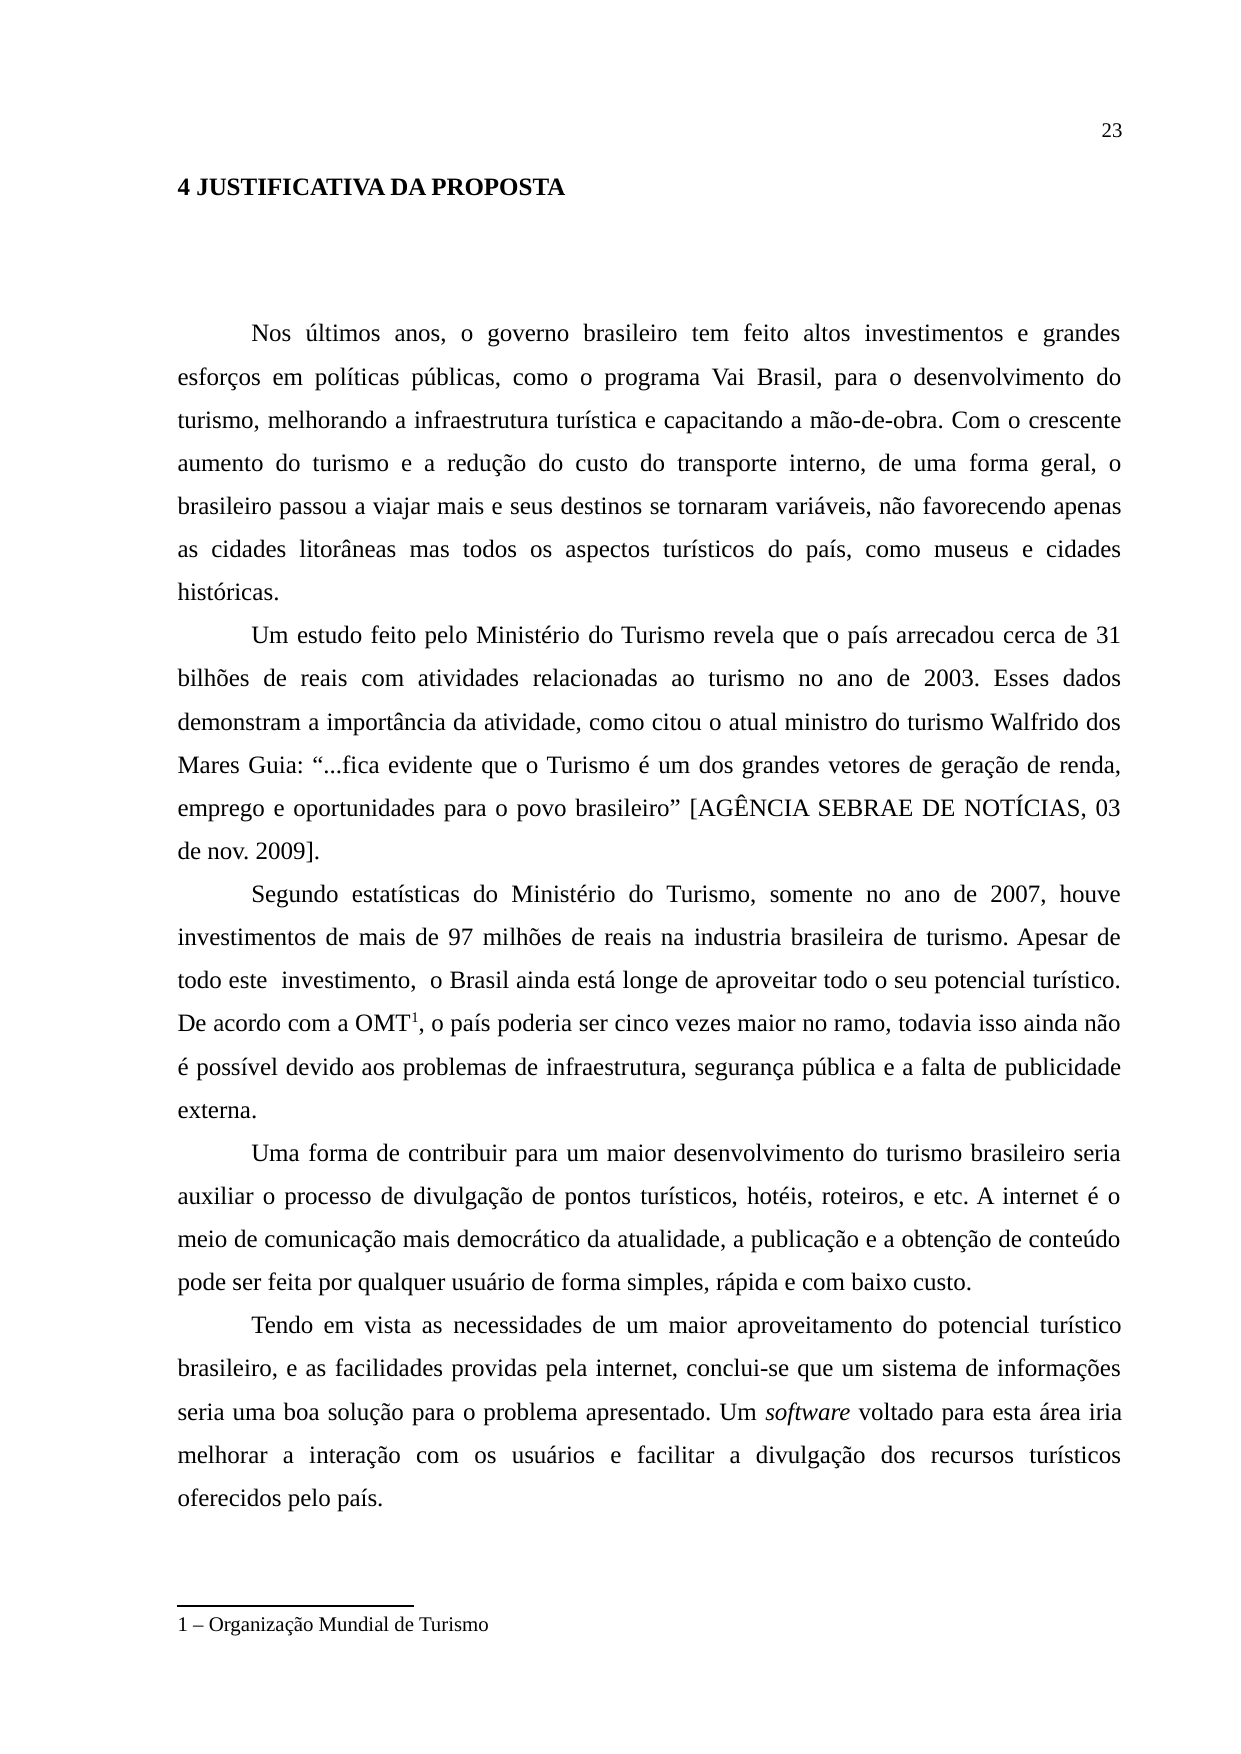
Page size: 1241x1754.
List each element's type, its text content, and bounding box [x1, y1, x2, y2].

text Nos últimos anos, o governo brasileiro tem feito altos investimentos e grandes esforços em políticas públicas, como o programa Vai Brasil, para o desenvolvimento do turismo, melhorando a infraestrutura turística e capacitando a mão-de-obra. Com o crescente aumento do turismo e a redução do custo do transporte interno, de uma forma geral, o brasileiro passou a viajar mais e seus destinos se tornaram variáveis, não favorecendo apenas as cidades litorâneas mas todos os aspectos turísticos do país, como museus e cidades históricas. [177, 318, 1122, 606]
subtitle JUSTIFICATIVA da proposta [177, 172, 945, 200]
text Segundo estatísticas do Ministério do Turismo, somente no ano de 2007, houve investimentos de mais de 97 milhões de reais na industria brasileira de turismo. Apesar de todo este investimento, o Brasil ainda está longe de aproveitar todo o seu potencial turístico. De acordo com a OMT, o país poderia ser cinco vezes maior no ramo, todavia isso ainda não é possível devido aos problemas de infraestrutura, segurança pública e a falta de publicidade externa. [177, 879, 1122, 1123]
text – Organização Mundial de Turismo [177, 1612, 1122, 1636]
text Uma forma de contribuir para um maior desenvolvimento do turismo brasileiro seria auxiliar o processo de divulgação de pontos turísticos, hotéis, roteiros, e etc. A internet é o meio de comunicação mais democrático da atualidade, a publicação e a obtenção de conteúdo pode ser feita por qualquer usuário de forma simples, rápida e com baixo custo. [177, 1138, 1122, 1296]
text Tendo em vista as necessidades de um maior aproveitamento do potencial turístico brasileiro, e as facilidades providas pela internet, conclui-se que um sistema de informações seria uma boa solução para o problema apresentado. Um software voltado para esta área iria melhorar a interação com os usuários e facilitar a divulgação dos recursos turísticos oferecidos pelo país. [177, 1310, 1122, 1512]
text Um estudo feito pelo Ministério do Turismo revela que o país arrecadou cerca de 31 bilhões de reais com atividades relacionadas ao turismo no ano de 2003. Esses dados demonstram a importância da atividade, como citou o atual ministro do turismo Walfrido dos Mares Guia: “...fica evidente que o Turismo é um dos grandes vetores de geração de renda, emprego e oportunidades para o povo brasileiro” [AGÊNCIA SEBRAE DE NOTÍCIAS, 03 de nov. 2009]. [177, 620, 1122, 865]
